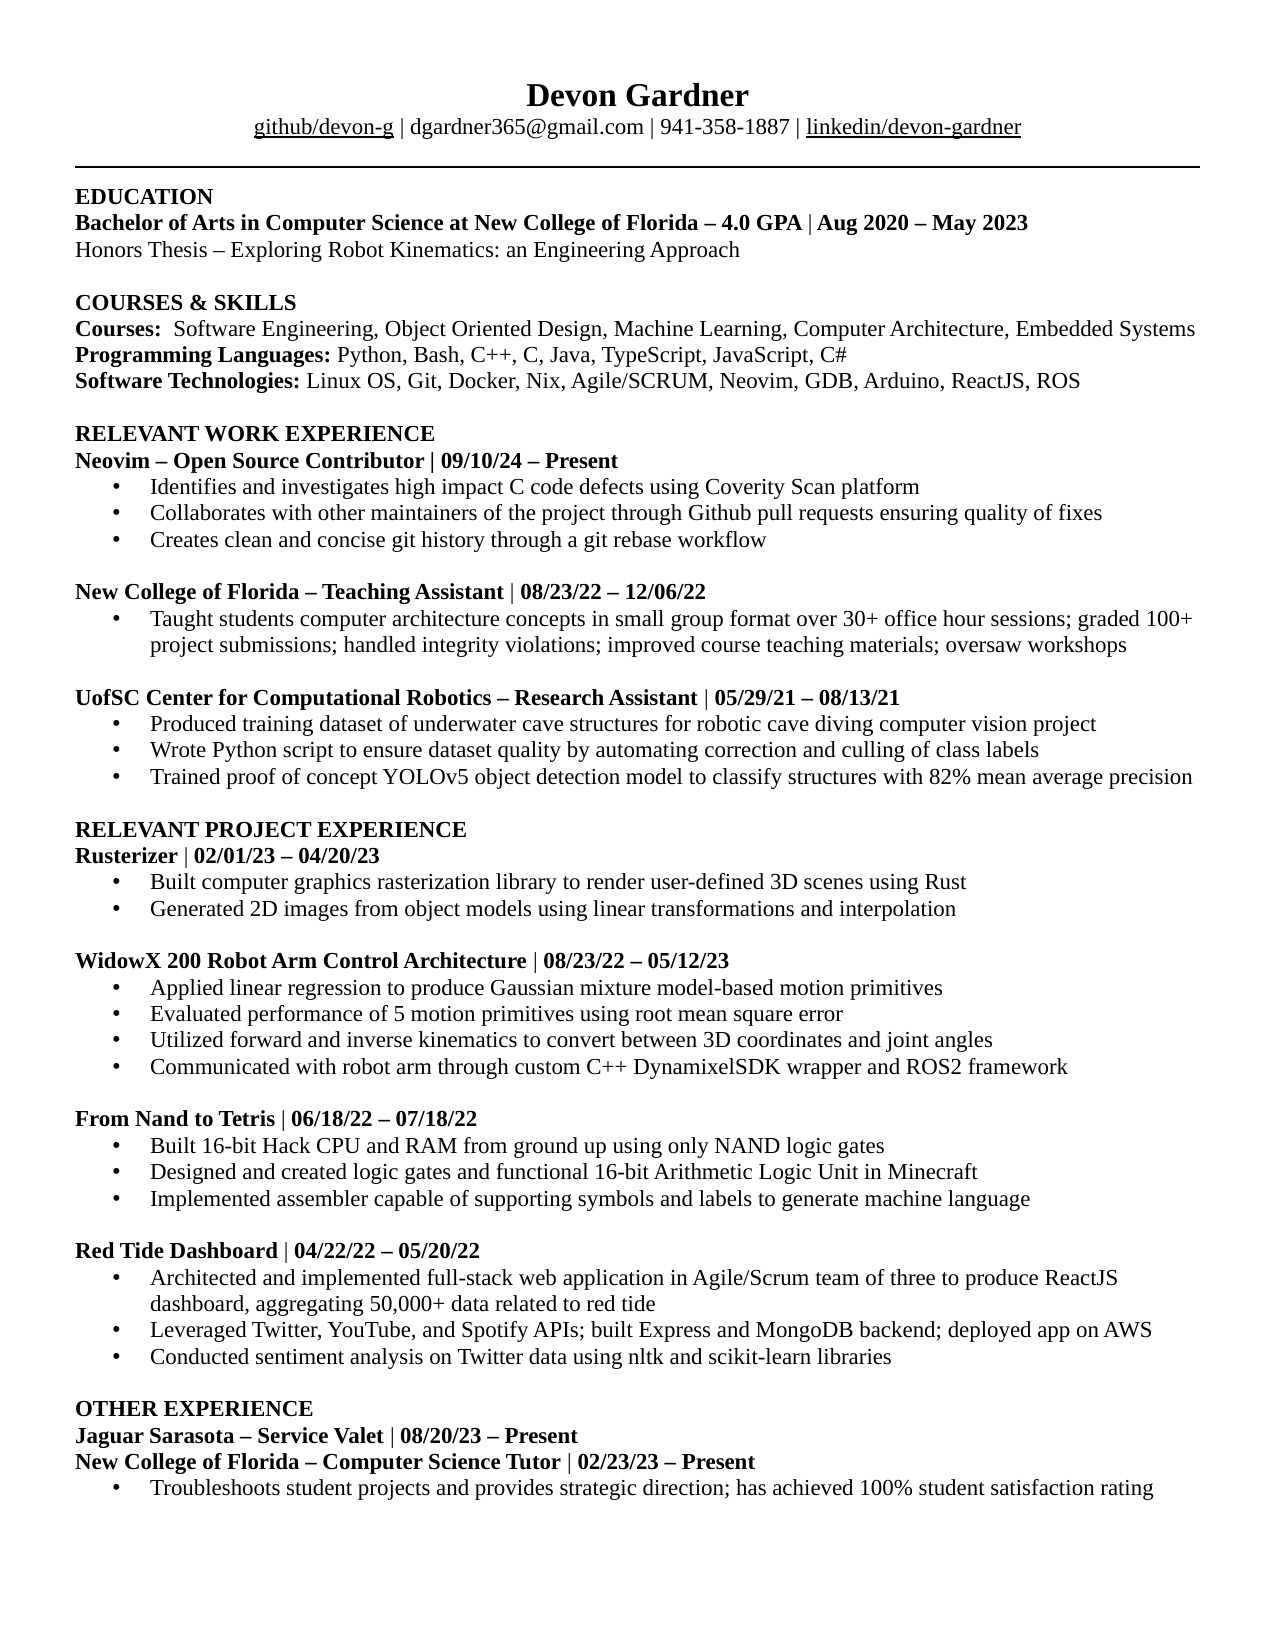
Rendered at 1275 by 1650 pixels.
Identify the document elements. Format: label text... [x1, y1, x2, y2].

text EDUCATION [75, 183, 1200, 209]
list Generated 2D images from object models using linear transformations and interpolation [112, 895, 1200, 921]
list Evaluated performance of 5 motion primitives using root mean square error [112, 1000, 1200, 1026]
list Architected and implemented full-stack web application in Agile/Scrum team of three to produce ReactJS dashboard, aggregating 50,000+ data related to red tide [112, 1264, 1200, 1316]
text RELEVANT PROJECT EXPERIENCE [75, 816, 1200, 842]
text RELEVANT WORK EXPERIENCE [75, 420, 1200, 447]
text New College of Florida – Teaching Assistant | 08/23/22 – 12/06/22 [75, 578, 1200, 605]
text Software Technologies: Linux OS, Git, Docker, Nix, Agile/SCRUM, Neovim, GDB, Arduino, ReactJS, ROS [75, 368, 1200, 394]
list Utilized forward and inverse kinematics to convert between 3D coordinates and joint angles [112, 1026, 1200, 1053]
list Built 16-bit Hack CPU and RAM from ground up using only NAND logic gates [112, 1132, 1200, 1158]
list Troubleshoots student projects and provides strategic direction; has achieved 100% student satisfaction rating [112, 1474, 1200, 1501]
text Programming Languages: Python, Bash, C++, C, Java, TypeScript, JavaScript, C# [75, 341, 1200, 368]
list Communicated with robot arm through custom C++ DynamixelSDK wrapper and ROS2 framework [112, 1053, 1200, 1079]
text UofSC Center for Computational Robotics – Research Assistant | 05/29/21 – 08/13/21 [75, 684, 1200, 710]
text Devon Gardner [75, 75, 1200, 113]
text Rusterizer | 02/01/23 – 04/20/23 [75, 842, 1200, 868]
list Creates clean and concise git history through a git rebase workflow [112, 526, 1200, 552]
text COURSES & SKILLS [75, 288, 1200, 315]
text WidowX 200 Robot Arm Control Architecture | 08/23/22 – 05/12/23 [75, 947, 1200, 974]
text OTHER EXPERIENCE [75, 1395, 1200, 1422]
text Honors Thesis – Exploring Robot Kinematics: an Engineering Approach [75, 236, 1200, 262]
list Applied linear regression to produce Gaussian mixture model-based motion primitives [112, 974, 1200, 1000]
text Red Tide Dashboard | 04/22/22 – 05/20/22 [75, 1237, 1200, 1264]
text New College of Florida – Computer Science Tutor | 02/23/23 – Present [75, 1448, 1200, 1474]
list Built computer graphics rasterization library to render user-defined 3D scenes using Rust [112, 868, 1200, 895]
list Designed and created logic gates and functional 16-bit Arithmetic Logic Unit in Minecraft [112, 1158, 1200, 1184]
text From Nand to Tetris | 06/18/22 – 07/18/22 [75, 1106, 1200, 1132]
text Neovim – Open Source Contributor | 09/10/24 – Present [75, 447, 1200, 473]
text Courses: Software Engineering, Object Oriented Design, Machine Learning, Computer Architecture, Embedded Systems [75, 315, 1200, 341]
list Taught students computer architecture concepts in small group format over 30+ office hour sessions; graded 100+ project submissions; handled integrity violations; improved course teaching materials; oversaw workshops [112, 605, 1200, 657]
list Collaborates with other maintainers of the project through Github pull requests ensuring quality of fixes [112, 499, 1200, 526]
list Conducted sentiment analysis on Twitter data using nltk and scikit-learn libraries [112, 1343, 1200, 1369]
list Produced training dataset of underwater cave structures for robotic cave diving computer vision project [112, 710, 1200, 737]
list Leveraged Twitter, YouTube, and Spotify APIs; built Express and MongoDB backend; deployed app on AWS [112, 1316, 1200, 1343]
list Trained proof of concept YOLOv5 object detection model to classify structures with 82% mean average precision [112, 763, 1200, 789]
list Identifies and investigates high impact C code defects using Coverity Scan platform [112, 473, 1200, 499]
text github/devon-g | dgardner365@gmail.com | 941-358-1887 | linkedin/devon-gardner [75, 113, 1200, 140]
list Implemented assembler capable of supporting symbols and labels to generate machine language [112, 1184, 1200, 1211]
text Bachelor of Arts in Computer Science at New College of Florida – 4.0 GPA | Aug 2020 – May 2023 [75, 209, 1200, 236]
list Wrote Python script to ensure dataset quality by automating correction and culling of class labels [112, 737, 1200, 763]
text Jaguar Sarasota – Service Valet | 08/20/23 – Present [75, 1422, 1200, 1448]
